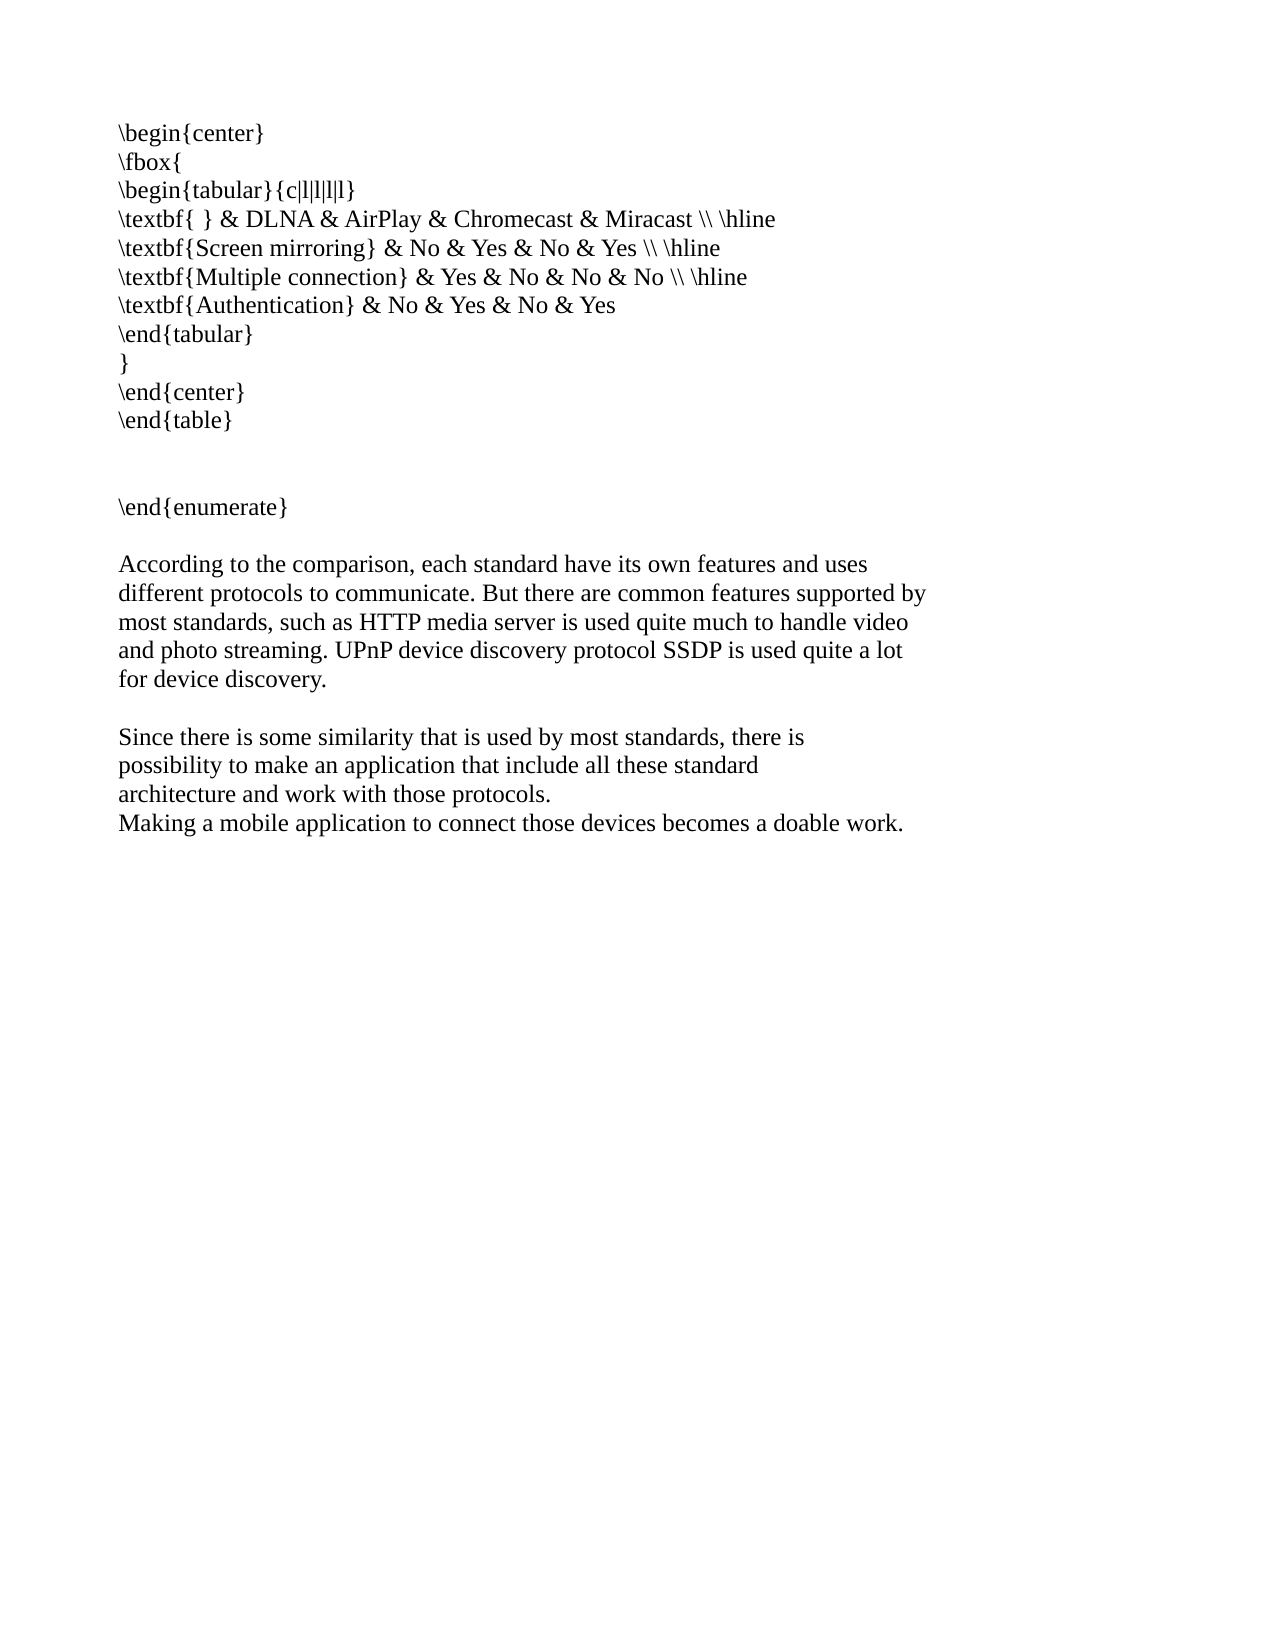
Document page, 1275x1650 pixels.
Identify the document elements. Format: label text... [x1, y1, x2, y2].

text \textbf{Screen mirroring} & No & Yes & No & Yes \\ \hline [118, 233, 1157, 262]
text for device discovery. [118, 664, 1157, 693]
text \end{center} [118, 377, 1157, 406]
text and photo streaming. UPnP device discovery protocol SSDP is used quite a lot [118, 636, 1157, 664]
text architecture and work with those protocols. [118, 779, 1157, 808]
text \fbox{ [118, 147, 1157, 176]
text \end{tabular} [118, 319, 1157, 348]
text \textbf{Authentication} & No & Yes & No & Yes [118, 291, 1157, 319]
text \end{enumerate} [118, 492, 1157, 521]
text \begin{center} [118, 118, 1157, 147]
text \textbf{ } & DLNA & AirPlay & Chromecast & Miracast \\ \hline [118, 204, 1157, 233]
text \textbf{Multiple connection} & Yes & No & No & No \\ \hline [118, 262, 1157, 291]
text different protocols to communicate. But there are common features supported by [118, 578, 1157, 607]
text Since there is some similarity that is used by most standards, there is [118, 722, 1157, 751]
text possibility to make an application that include all these standard [118, 751, 1157, 779]
text Making a mobile application to connect those devices becomes a doable work. [118, 808, 1157, 837]
text most standards, such as HTTP media server is used quite much to handle video [118, 607, 1157, 636]
text } [118, 348, 1157, 377]
text According to the comparison, each standard have its own features and uses [118, 549, 1157, 578]
text \end{table} [118, 406, 1157, 434]
text \begin{tabular}{c|l|l|l|l} [118, 176, 1157, 204]
